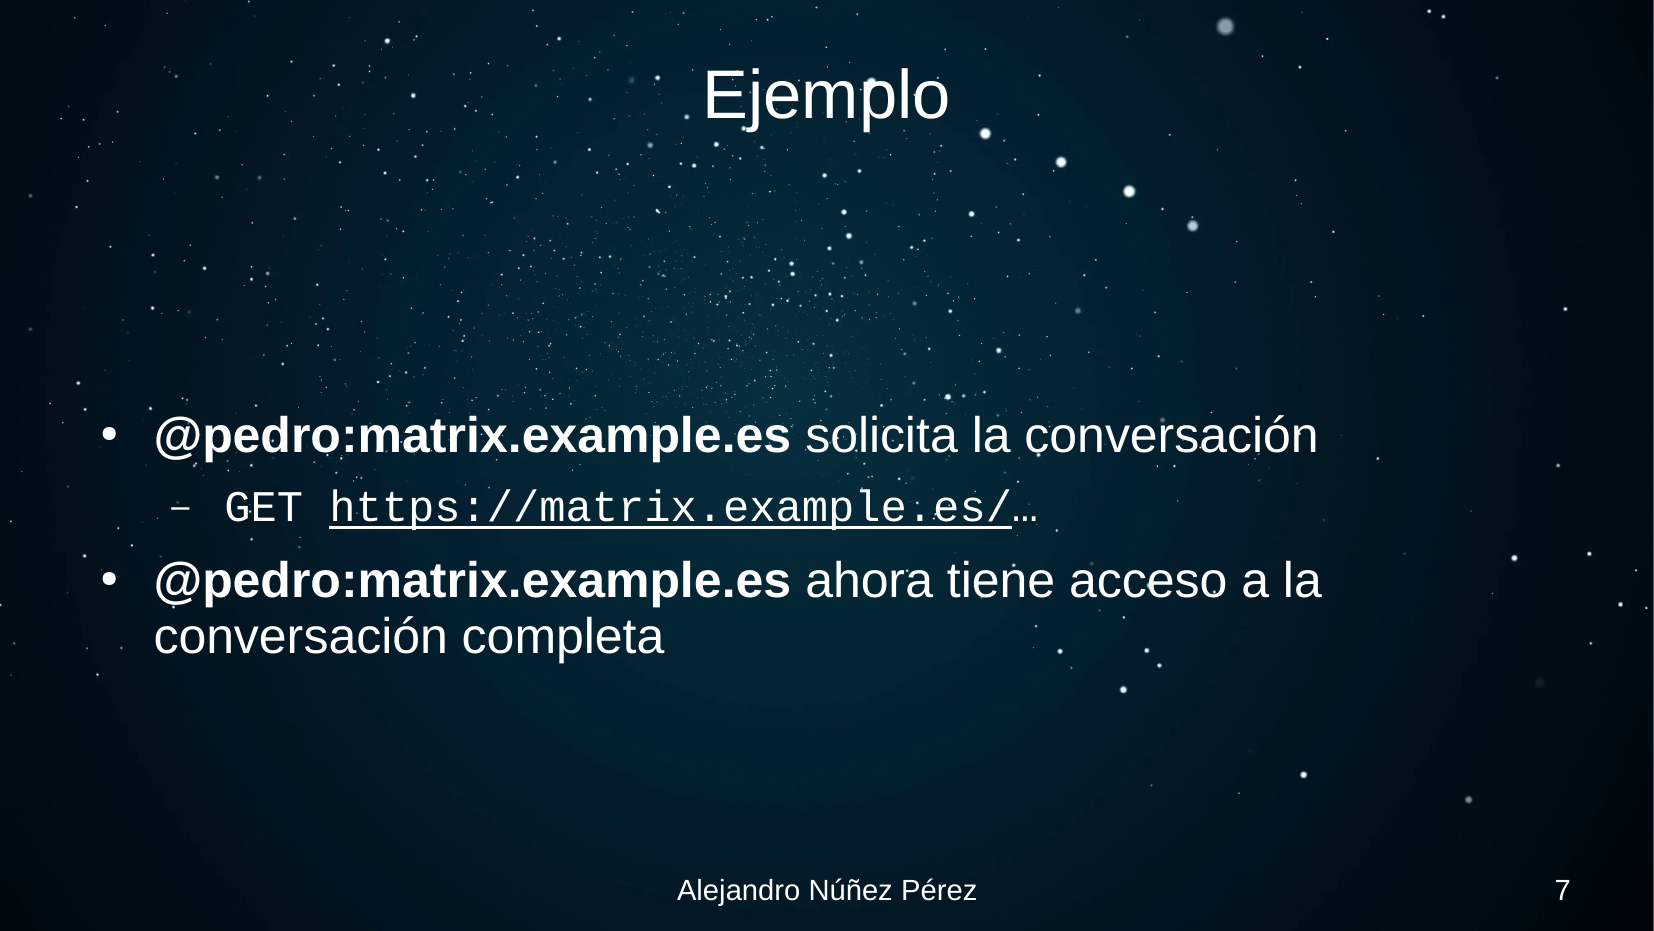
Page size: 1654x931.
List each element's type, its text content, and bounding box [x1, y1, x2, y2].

title Ejemplo [389, 35, 1264, 154]
picture [0, 0, 1654, 931]
list @pedro:matrix.example.es solicita la conversación GET https://matrix.example.es/… @pedro:matrix.example.es ahora tiene acceso a la conversación completa [82, 224, 1571, 848]
